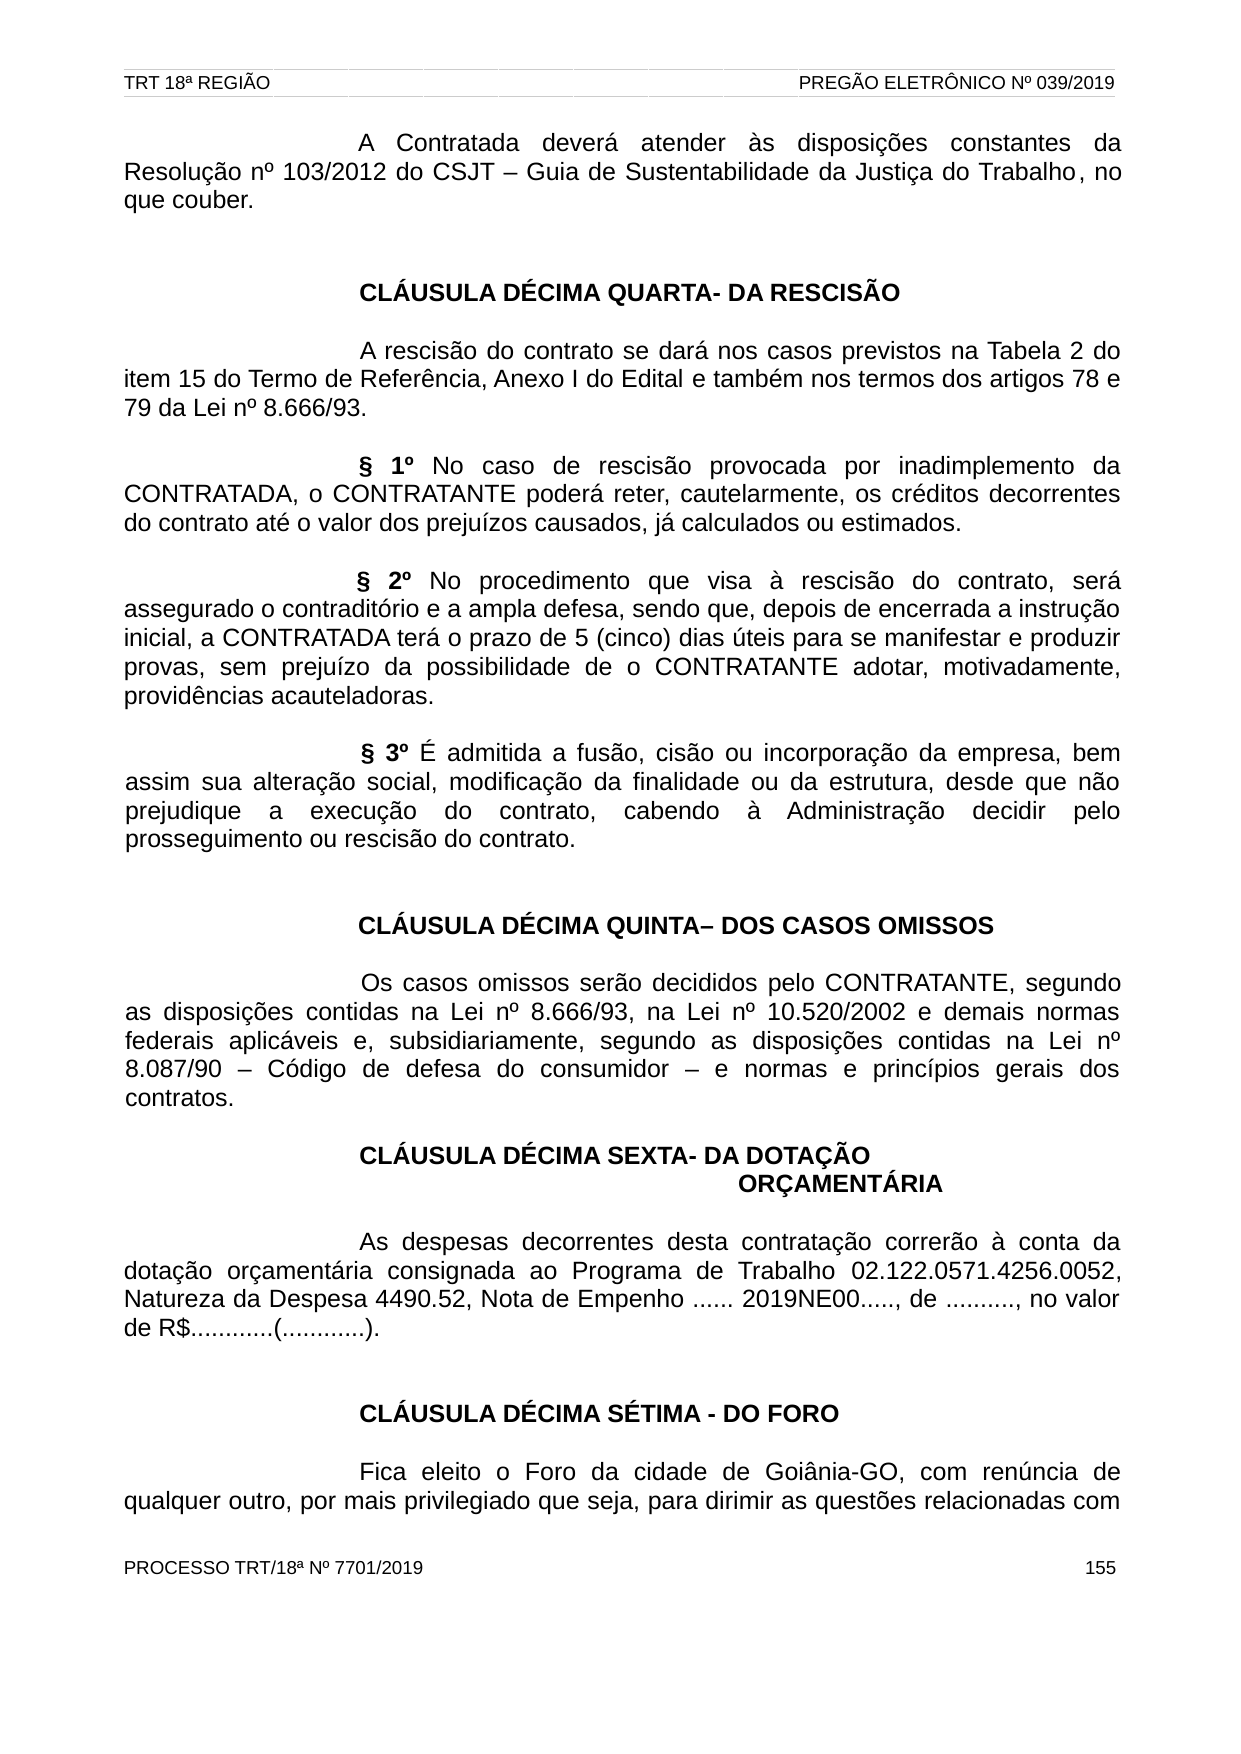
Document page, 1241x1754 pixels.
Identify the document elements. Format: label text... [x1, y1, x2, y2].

text A Contratada deverá atender às disposições constantes da Resolução nº 103/2012 do CSJT – Guia de Sustentabilidade da Justiça do Trabalho, no que couber. [123, 128, 1122, 214]
text Os casos omissos serão decididos pelo CONTRATANTE, segundo as disposições contidas na Lei nº 8.666/93, na Lei nº 10.520/2002 e demais normas federais aplicáveis e, subsidiariamente, segundo as disposições contidas na Lei nº 8.087/90 – Código de defesa do consumidor – e normas e princípios gerais dos contratos. [125, 968, 1122, 1112]
text CLÁUSULA DÉCIMA SEXTA- DA DOTAÇÃO ORÇAMENTÁRIA [123, 1141, 1122, 1198]
text § 3º É admitida a fusão, cisão ou incorporação da empresa, bem assim sua alteração social, modificação da finalidade ou da estrutura, desde que não prejudique a execução do contrato, cabendo à Administração decidir pelo prosseguimento ou rescisão do contrato. [125, 738, 1122, 853]
text CLÁUSULA DÉCIMA SÉTIMA - DO FORO [123, 1399, 1122, 1428]
text CLÁUSULA DÉCIMA QUARTA- DA RESCISÃO [123, 278, 1122, 336]
text § 1º No caso de rescisão provocada por inadimplemento da CONTRATADA, o CONTRATANTE poderá reter, cautelarmente, os créditos decorrentes do contrato até o valor dos prejuízos causados, já calculados ou estimados. [123, 451, 1122, 537]
text Fica eleito o Foro da cidade de Goiânia-GO, com renúncia de qualquer outro, por mais privilegiado que seja, para dirimir as questões relacionadas com [123, 1457, 1122, 1514]
text § 2º No procedimento que visa à rescisão do contrato, será assegurado o contraditório e a ampla defesa, sendo que, depois de encerrada a instrução inicial, a CONTRATADA terá o prazo de 5 (cinco) dias úteis para se manifestar e produzir provas, sem prejuízo da possibilidade de o CONTRATANTE adotar, motivadamente, providências acauteladoras. [123, 566, 1122, 709]
text A rescisão do contrato se dará nos casos previstos na Tabela 2 do item 15 do Termo de Referência, Anexo I do Edital e também nos termos dos artigos 78 e 79 da Lei nº 8.666/93. [123, 336, 1122, 422]
text As despesas decorrentes desta contratação correrão à conta da dotação orçamentária consignada ao Programa de Trabalho 02.122.0571.4256.0052, Natureza da Despesa 4490.52, Nota de Empenho ...... 2019NE00....., de .........., no valor de R$............(............). [123, 1227, 1122, 1342]
text CLÁUSULA DÉCIMA QUINTA– DOS CASOS OMISSOS [123, 911, 1122, 939]
